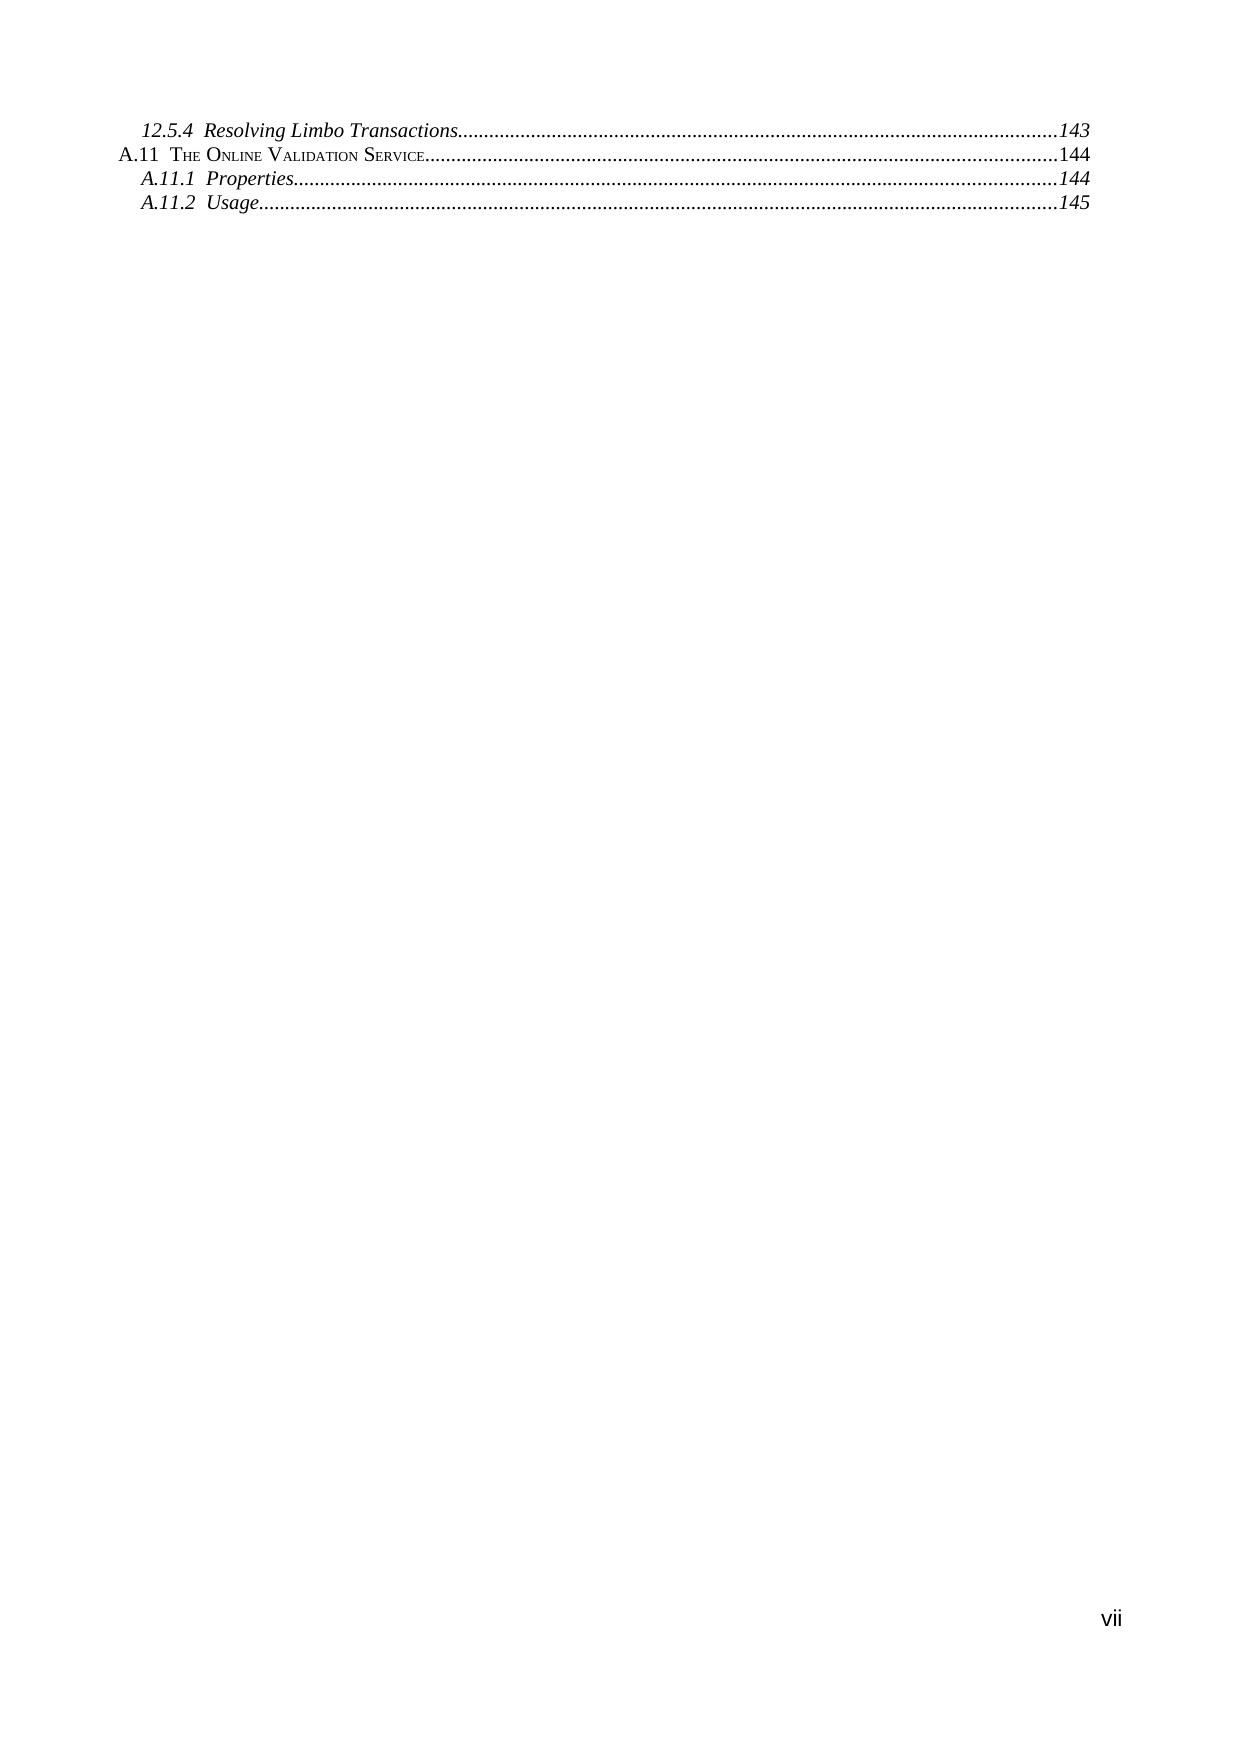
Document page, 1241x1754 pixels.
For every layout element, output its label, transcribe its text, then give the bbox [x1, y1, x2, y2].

text A.11.2 Usage 145 [141, 190, 1122, 214]
text A.11.1 Properties 144 [141, 166, 1122, 190]
text A.11 The Online Validation Service 144 [118, 142, 1122, 166]
text 12.5.4 Resolving Limbo Transactions 143 [141, 118, 1122, 142]
